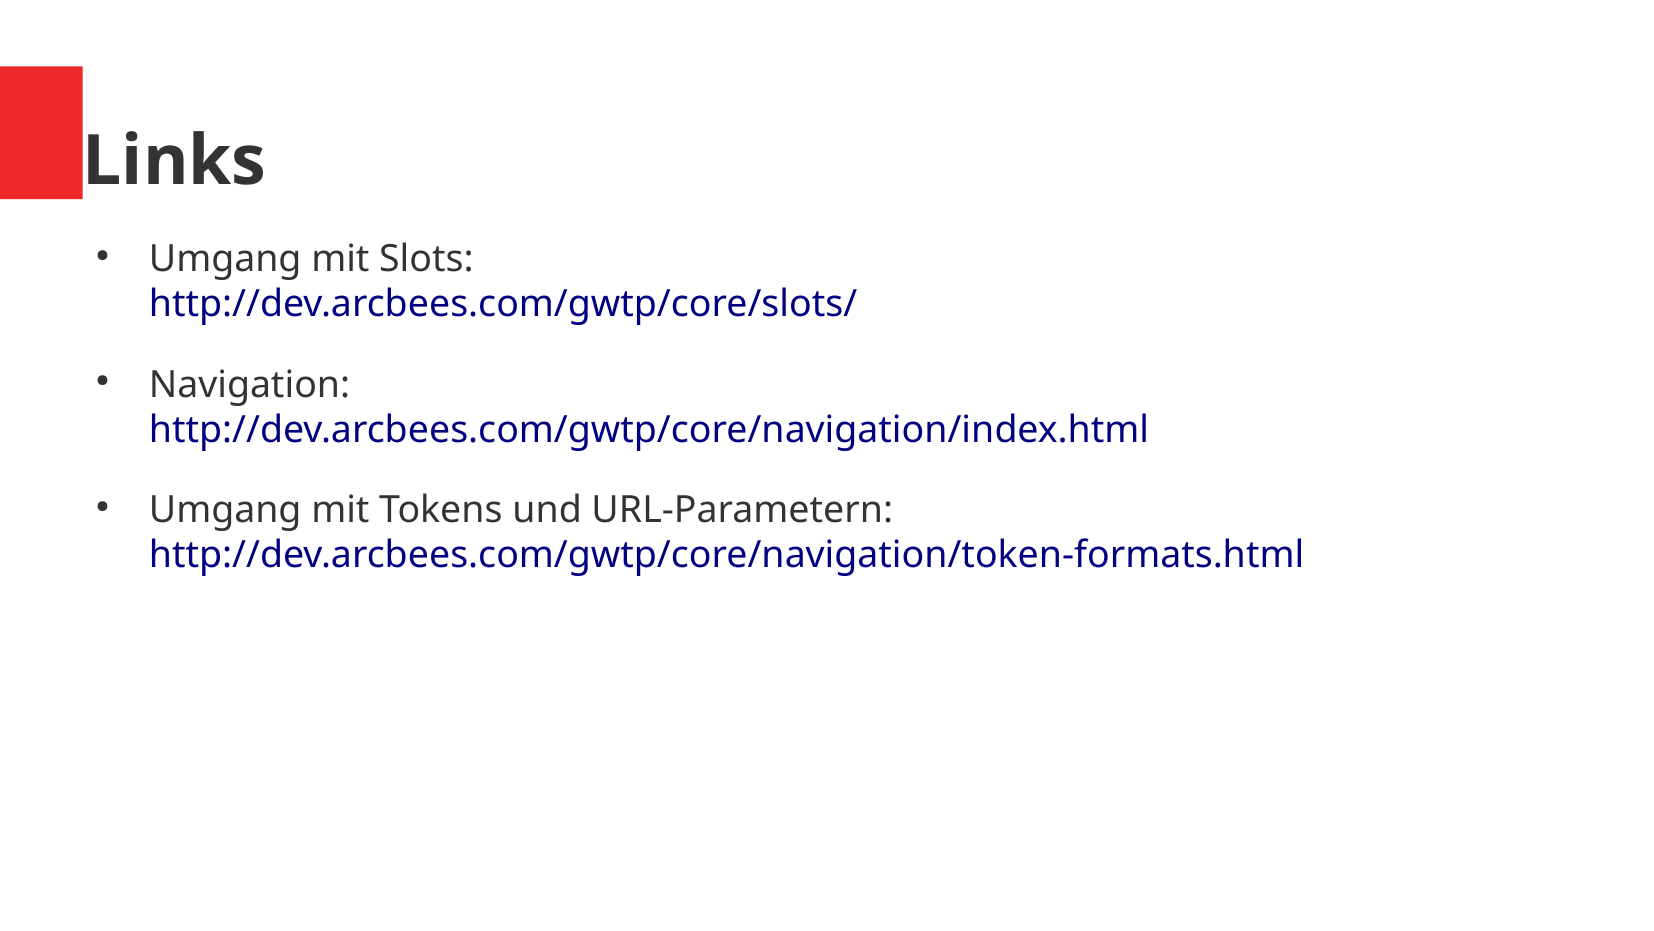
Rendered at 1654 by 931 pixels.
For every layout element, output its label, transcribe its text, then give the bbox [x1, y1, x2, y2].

list Umgang mit Slots: http://dev.arcbees.com/gwtp/core/slots/ Navigation: http://dev.arcbees.com/gwtp/core/navigation/index.html Umgang mit Tokens und URL-Parametern: http://dev.arcbees.com/gwtp/core/navigation/token-formats.html [78, 234, 1498, 815]
title Links [82, 33, 1571, 196]
